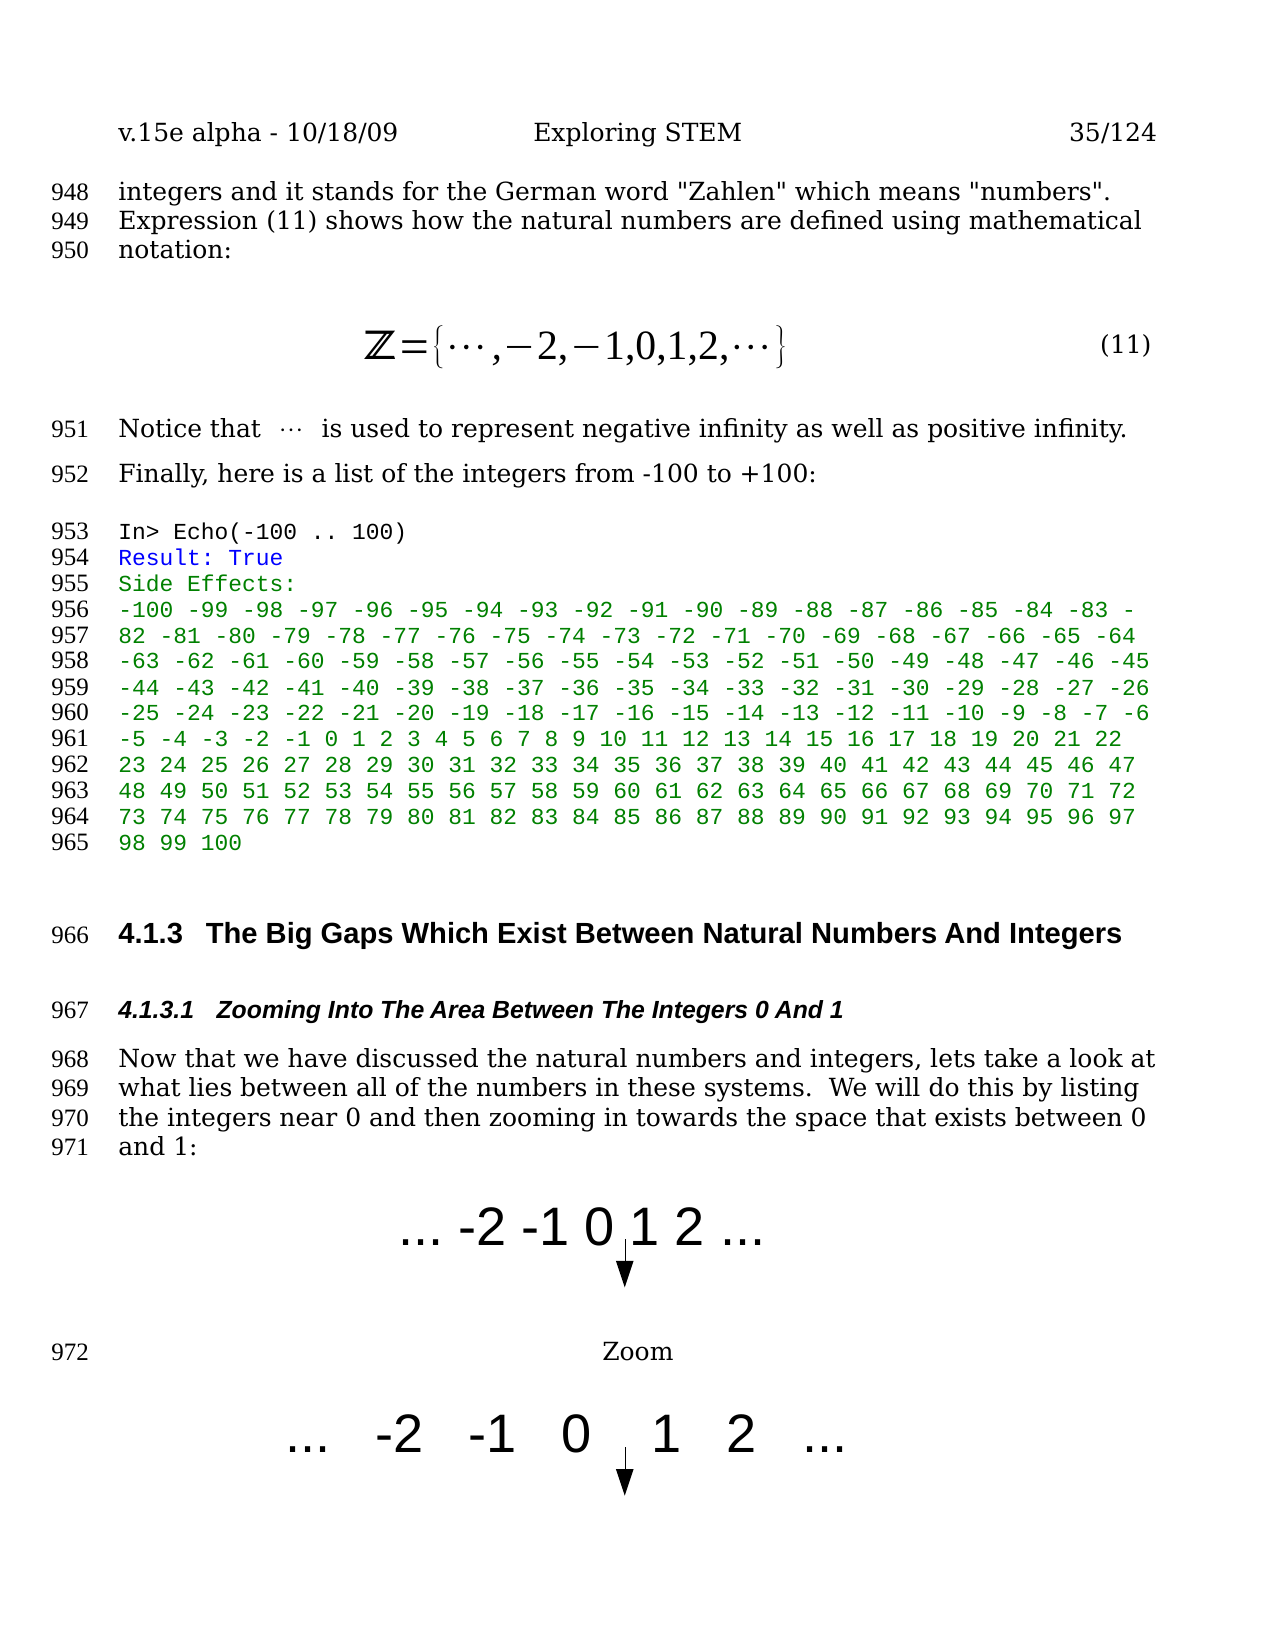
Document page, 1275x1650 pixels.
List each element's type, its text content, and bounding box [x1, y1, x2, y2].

text Side Effects: [118, 572, 1157, 598]
text Now that we have discussed the natural numbers and integers, lets take a look at what lies between all of the numbers in these systems. We will do this by listing the integers near 0 and then zooming in towards the space that exists between 0 and 1: [118, 1044, 1157, 1161]
text Result: True [118, 546, 1157, 572]
subtitle The Big Gaps Which Exist Between Natural Numbers And Integers [118, 916, 1157, 950]
table_header [118, 315, 1041, 376]
subtitle Zooming Into The Area Between The Integers 0 And 1 [118, 995, 1157, 1023]
text integers and it stands for the German word "Zahlen" which means "numbers". Expression (11) shows how the natural numbers are defined using mathematical notation: [118, 177, 1157, 264]
text Finally, here is a list of the integers from -100 to +100: [118, 459, 1157, 488]
text Notice thatis used to represent negative infinity as well as positive infinity. [118, 414, 1157, 444]
table_header (11) [1041, 315, 1157, 376]
text Zoom [118, 1337, 1157, 1366]
text -100 -99 -98 -97 -96 -95 -94 -93 -92 -91 -90 -89 -88 -87 -86 -85 -84 -83 -82 -81 -80 -79 -78 -77 -76 -75 -74 -73 -72 -71 -70 -69 -68 -67 -66 -65 -64 -63 -62 -61 -60 -59 -58 -57 -56 -55 -54 -53 -52 -51 -50 -49 -48 -47 -46 -45 -44 -43 -42 -41 -40 -39 -38 -37 -36 -35 -34 -33 -32 -31 -30 -29 -28 -27 -26 -25 -24 -23 -22 -21 -20 -19 -18 -17 -16 -15 -14 -13 -12 -11 -10 -9 -8 -7 -6 -5 -4 -3 -2 -1 0 1 2 3 4 5 6 7 8 9 10 11 12 13 14 15 16 17 18 19 20 21 22 23 24 25 26 27 28 29 30 31 32 33 34 35 36 37 38 39 40 41 42 43 44 45 46 47 48 49 50 51 52 53 54 55 56 57 58 59 60 61 62 63 64 65 66 67 68 69 70 71 72 73 74 75 76 77 78 79 80 81 82 83 84 85 86 87 88 89 90 91 92 93 94 95 96 97 98 99 100 [118, 598, 1157, 857]
text In> Echo(-100 .. 100) [118, 520, 1157, 546]
